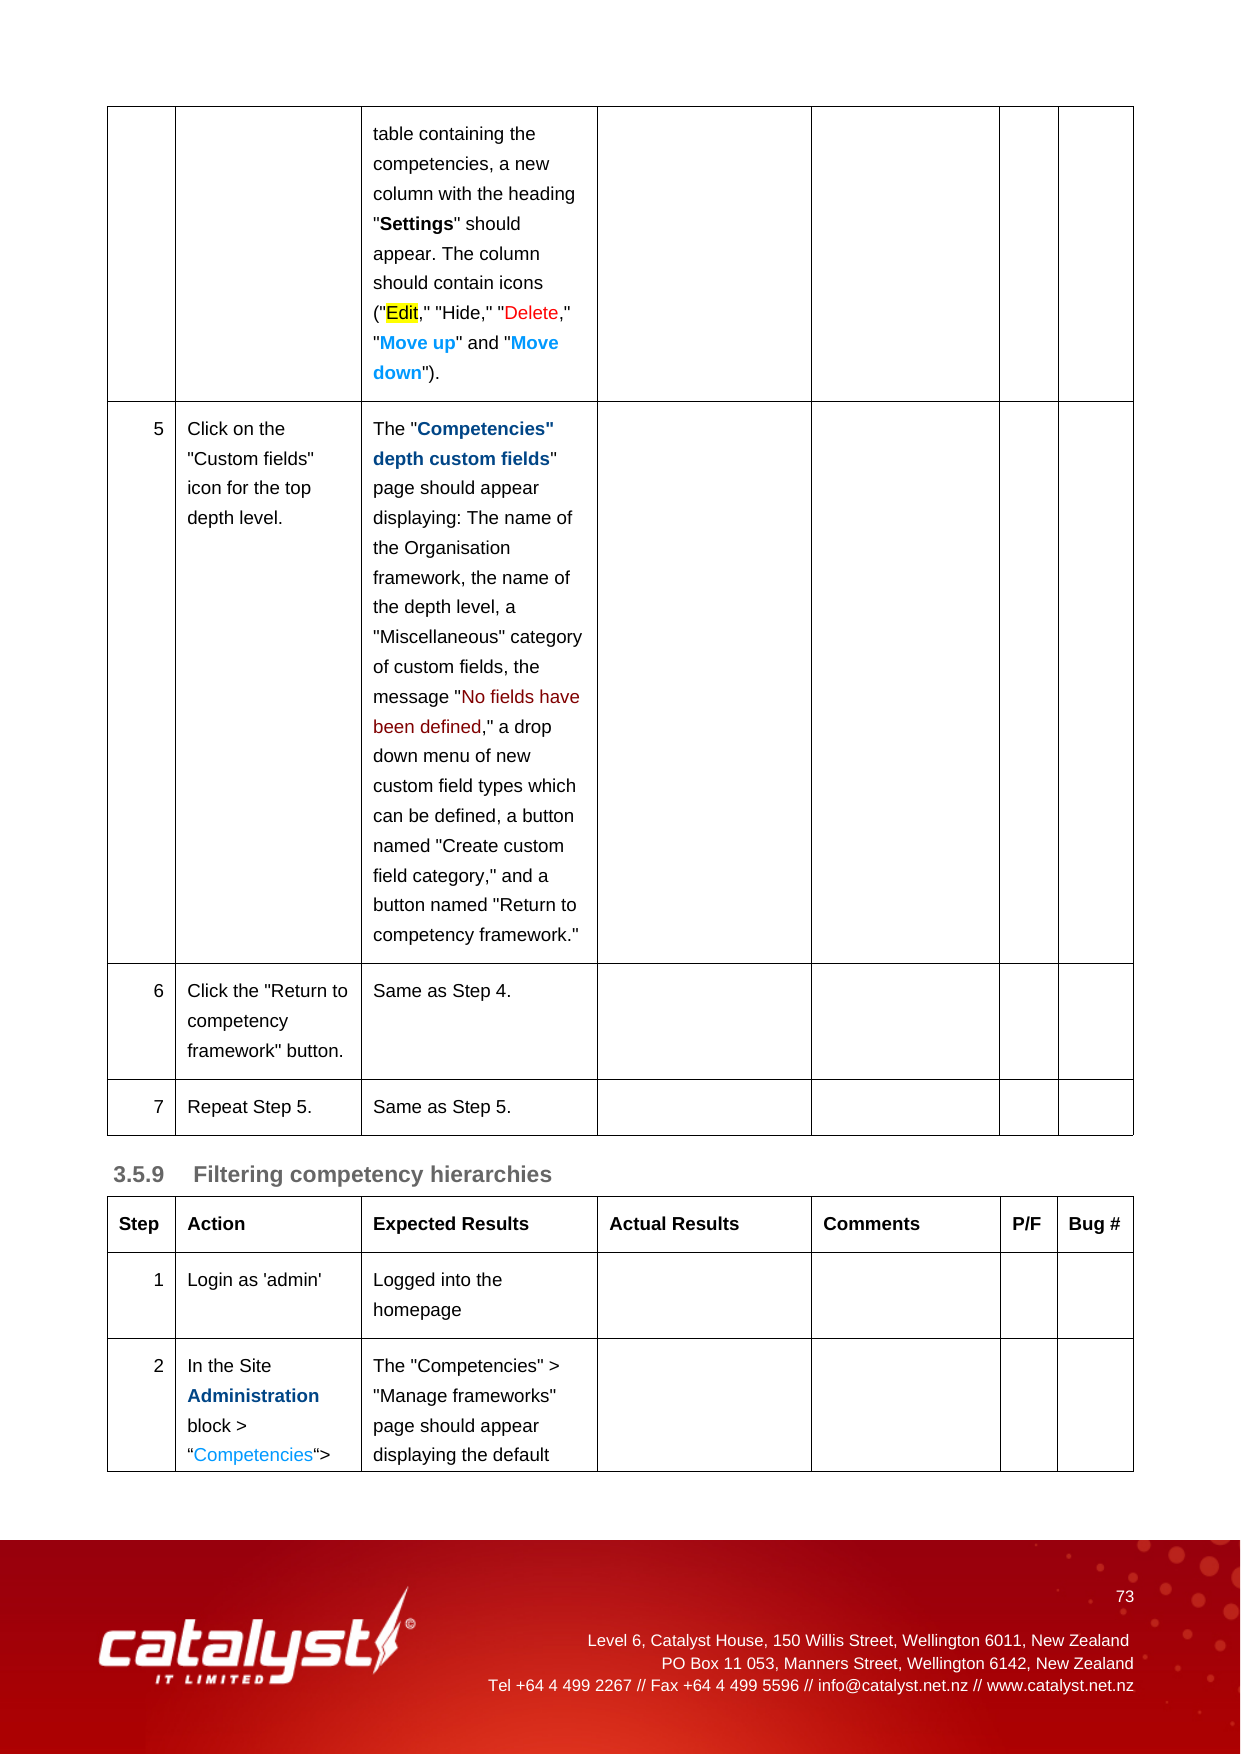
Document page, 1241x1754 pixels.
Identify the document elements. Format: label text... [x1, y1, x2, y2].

table_header P/F [1001, 1197, 1057, 1252]
table_cell 1 [108, 1253, 175, 1338]
subtitle Filtering competency hierarchies [107, 1161, 1103, 1187]
table_cell [1000, 107, 1058, 401]
picture [0, 1540, 1241, 1754]
table_header Bug # [1058, 1197, 1133, 1252]
table_cell [812, 1080, 999, 1135]
table_cell Click on the "Custom fields" icon for the top depth level. [176, 402, 361, 963]
table_cell [1059, 402, 1133, 963]
table_cell The "Competencies" > "Manage frameworks" page should appear displaying the default [362, 1339, 597, 1471]
table_cell [598, 964, 811, 1079]
table_cell 5 [108, 402, 175, 963]
table_cell [598, 1253, 811, 1338]
table_cell 7 [108, 1080, 175, 1135]
table_header Expected Results [362, 1197, 597, 1252]
table_cell [812, 1339, 1000, 1471]
table_cell table containing the competencies, a new column with the heading "Settings" should appear. The column should contain icons ("Edit," "Hide," "Delete," "Move up" and "Move down"). [362, 107, 597, 401]
table_cell [598, 402, 811, 963]
table_cell Click the "Return to competency framework" button. [176, 964, 361, 1079]
table_cell [812, 964, 999, 1079]
table_cell [1059, 1080, 1133, 1135]
table_cell [1000, 1080, 1058, 1135]
table_cell [1001, 1339, 1057, 1471]
table_cell [1059, 107, 1133, 401]
table_cell [812, 107, 999, 401]
table_cell Repeat Step 5. [176, 1080, 361, 1135]
table_cell [1058, 1253, 1133, 1338]
table_cell [108, 107, 175, 401]
table_cell 2 [108, 1339, 175, 1471]
table_cell [812, 1253, 1000, 1338]
table_header Action [176, 1197, 361, 1252]
table_cell Login as 'admin' [176, 1253, 361, 1338]
table_header Actual Results [598, 1197, 811, 1252]
table_cell [598, 1080, 811, 1135]
table_cell [598, 1339, 811, 1471]
table_cell [1001, 1253, 1057, 1338]
table_cell [1000, 964, 1058, 1079]
table_cell The "Competencies" depth custom fields" page should appear displaying: The name of the Organisation framework, the name of the depth level, a "Miscellaneous" category of custom fields, the message "No fields have been defined," a drop down menu of new custom field types which can be defined, a button named "Create custom field category," and a button named "Return to competency framework." [362, 402, 597, 963]
table_cell [1000, 402, 1058, 963]
table_cell Same as Step 4. [362, 964, 597, 1079]
table_cell [812, 402, 999, 963]
table_header Step [108, 1197, 175, 1252]
table_cell [1058, 1339, 1133, 1471]
table_cell In the Site Administration block > “Competencies“> [176, 1339, 361, 1471]
table_cell Same as Step 5. [362, 1080, 597, 1135]
table_header Comments [812, 1197, 1000, 1252]
table_cell [1059, 964, 1133, 1079]
table_cell [598, 107, 811, 401]
table_cell [176, 107, 361, 401]
table_cell 6 [108, 964, 175, 1079]
table_cell Logged into the homepage [362, 1253, 597, 1338]
